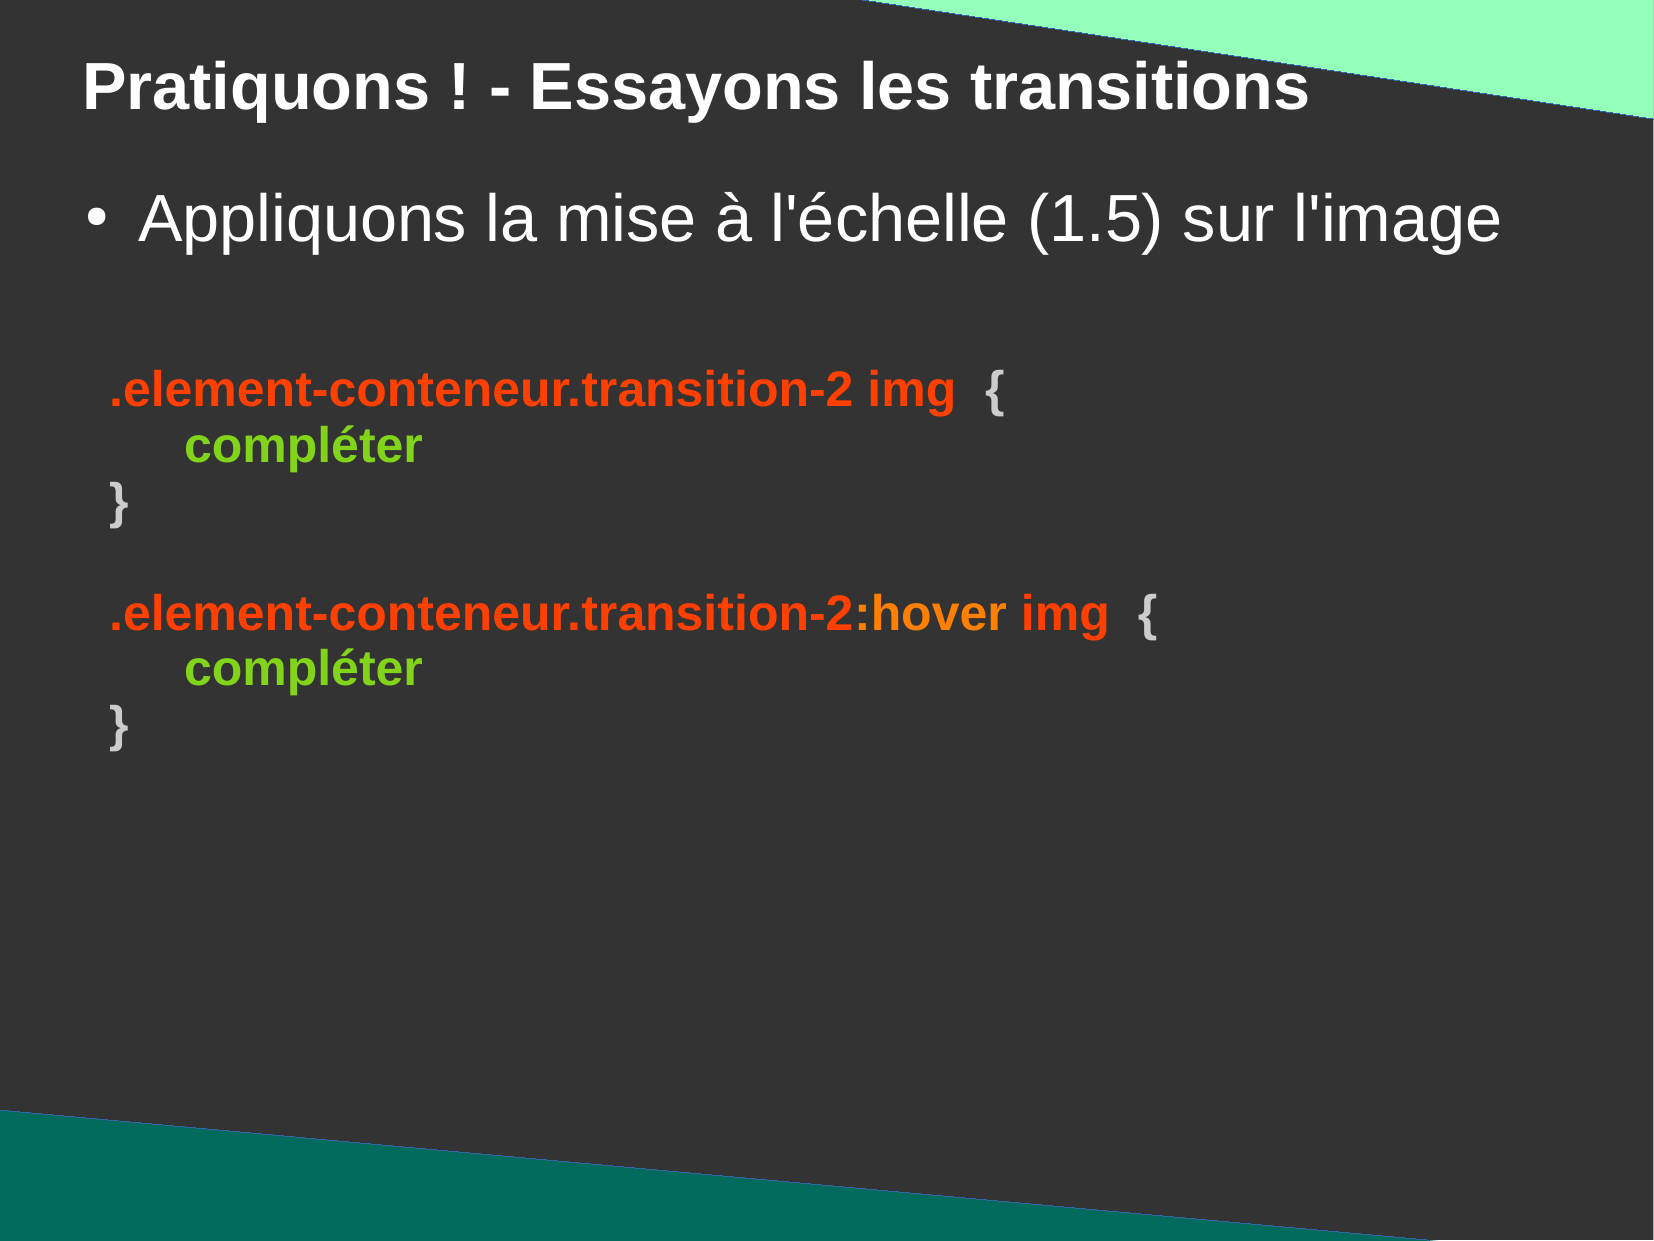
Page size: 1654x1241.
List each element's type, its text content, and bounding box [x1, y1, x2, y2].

text_box .element-conteneur.transition-2 img { compléter } .element-conteneur.transition-2:hover img { compléter } [94, 354, 1489, 768]
text_box [862, 0, 1654, 120]
title Pratiquons ! - Essayons les transitions [82, 49, 1630, 199]
list Appliquons la mise à l'échelle (1.5) sur l'image [67, 180, 1607, 319]
